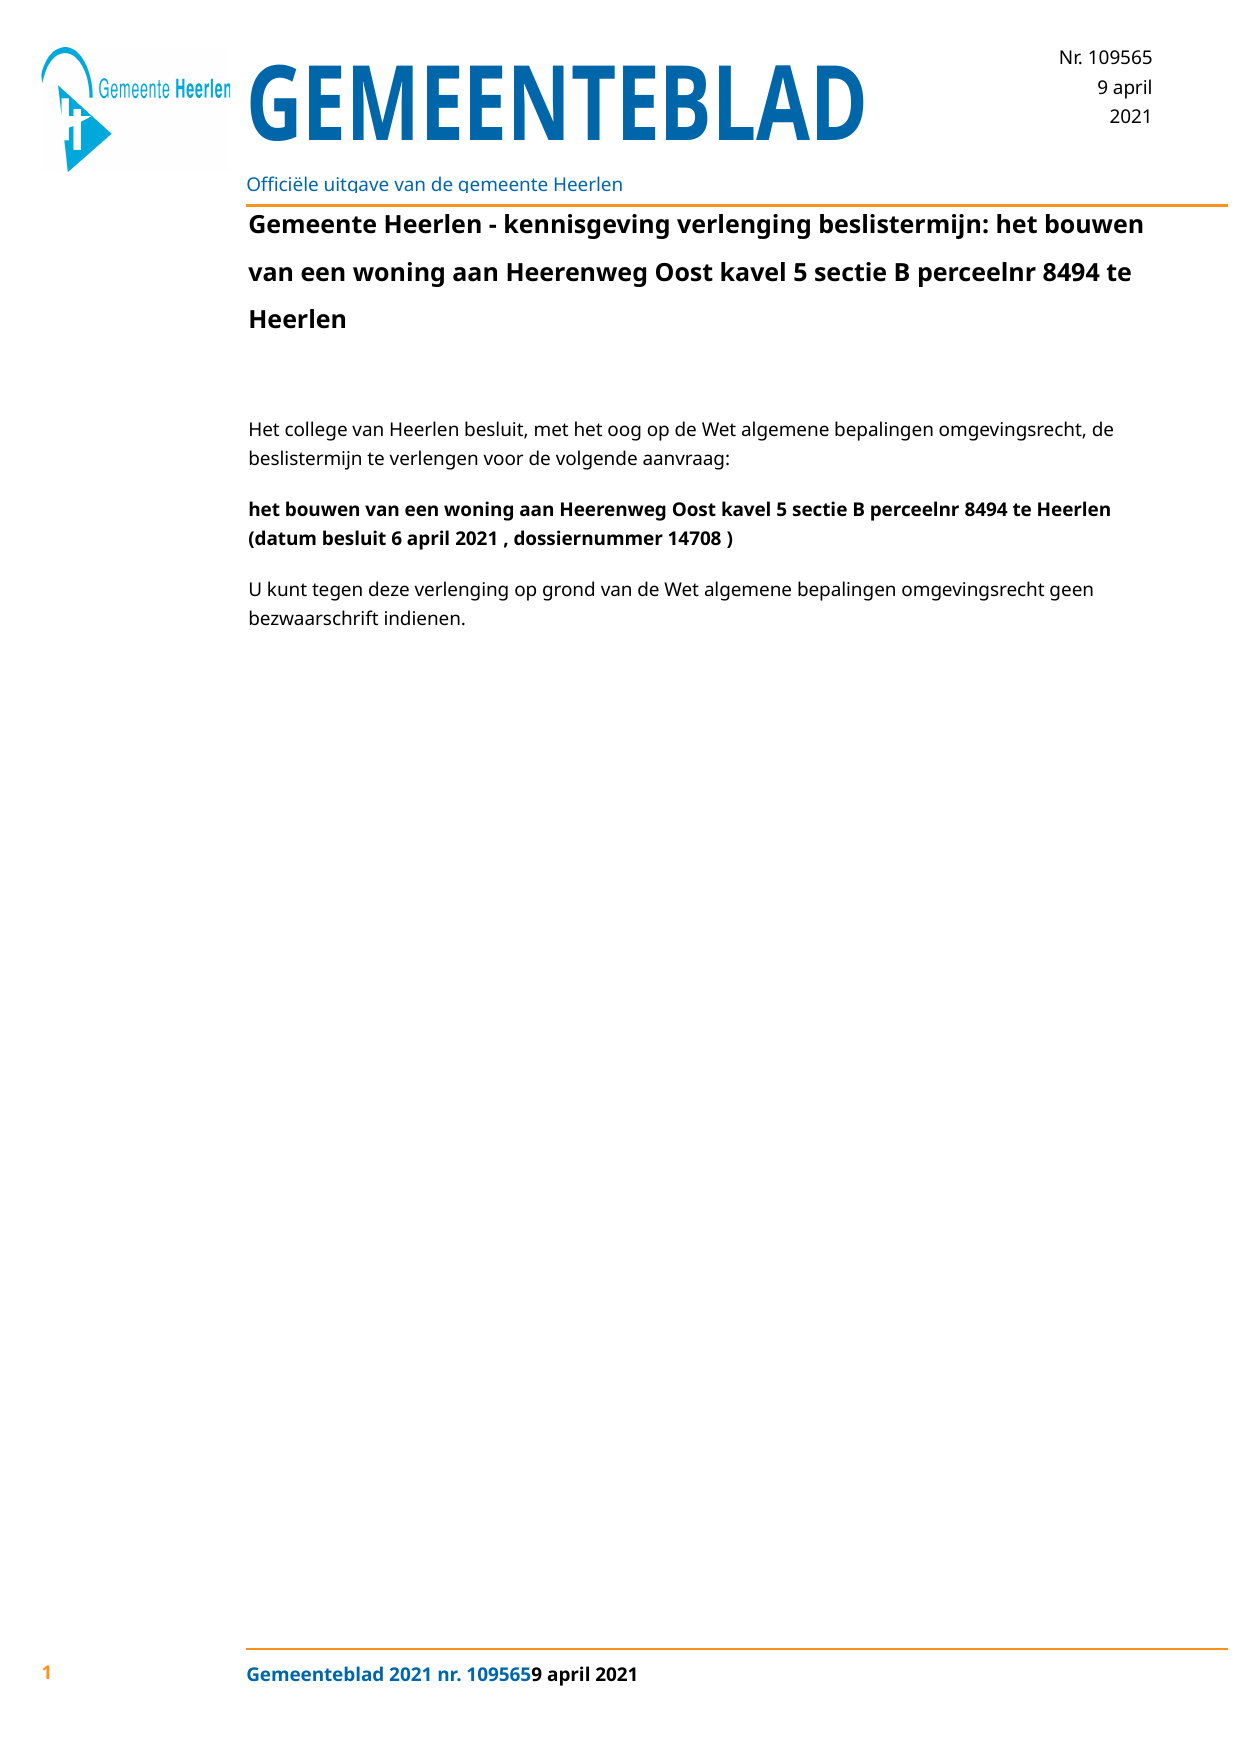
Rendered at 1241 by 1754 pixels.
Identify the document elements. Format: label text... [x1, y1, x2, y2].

text Het college van Heerlen besluit, met het oog op de Wet algemene bepalingen omgevingsrecht, de beslistermijn te verlengen voor de volgende aanvraag: [248, 416, 1152, 471]
text het bouwen van een woning aan Heerenweg Oost kavel 5 sectie B perceelnr 8494 te Heerlen (datum besluit 6 april 2021 , dossiernummer 14708 ) [248, 496, 1152, 551]
text Gemeente Heerlen - kennisgeving verlenging beslistermijn: het bouwen van een woning aan Heerenweg Oost kavel 5 sectie B perceelnr 8494 te Heerlen [248, 207, 1152, 336]
picture [41, 47, 59, 70]
picture [41, 47, 231, 172]
text U kunt tegen deze verlenging op grond van de Wet algemene bepalingen omgevingsrecht geen bezwaarschrift indienen. [248, 576, 1152, 631]
